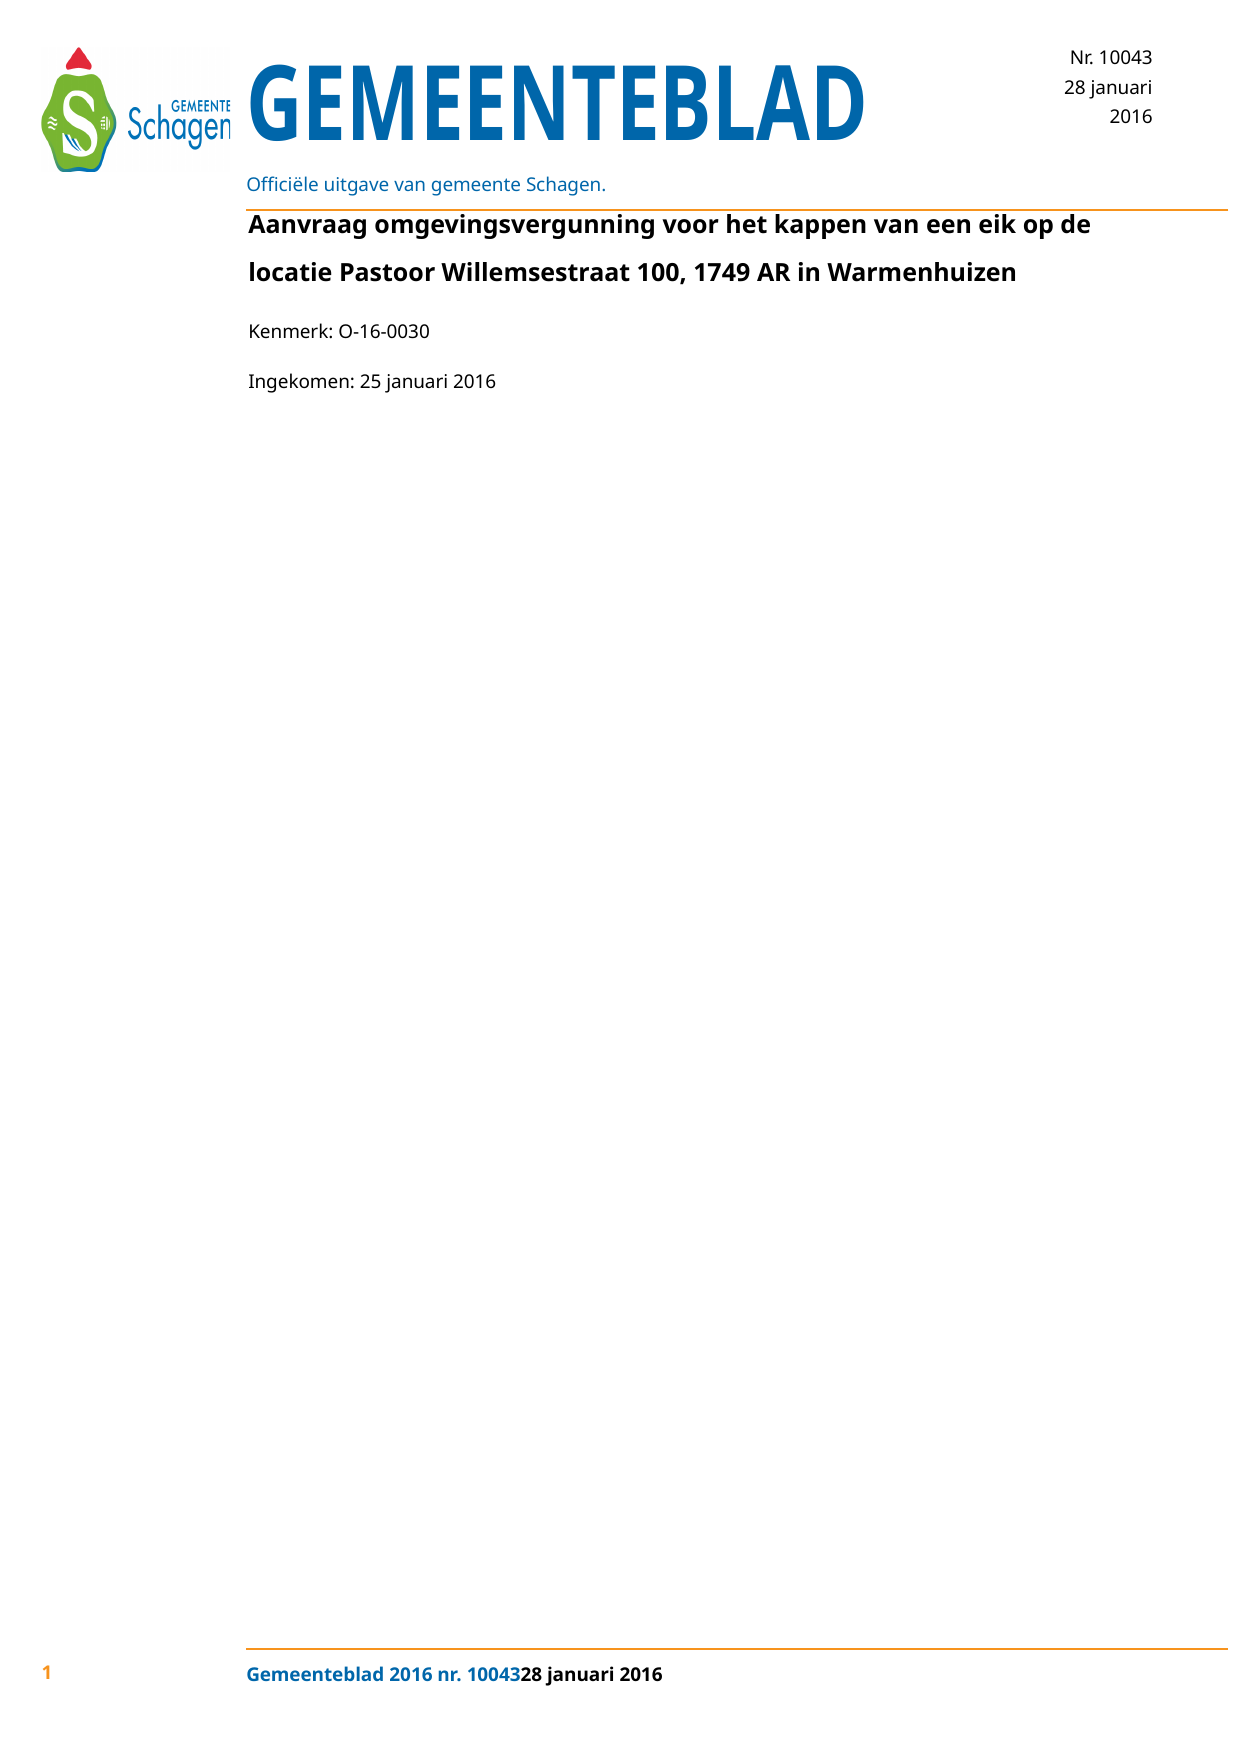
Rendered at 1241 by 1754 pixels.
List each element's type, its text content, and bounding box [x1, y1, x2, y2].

text Kenmerk: O-16-0030 [248, 318, 1152, 344]
text Aanvraag omgevingsvergunning voor het kappen van een eik op de locatie Pastoor Willemsestraat 100, 1749 AR in Warmenhuizen [248, 211, 1152, 288]
picture [41, 47, 231, 172]
text Ingekomen: 25 januari 2016 [248, 368, 1152, 394]
